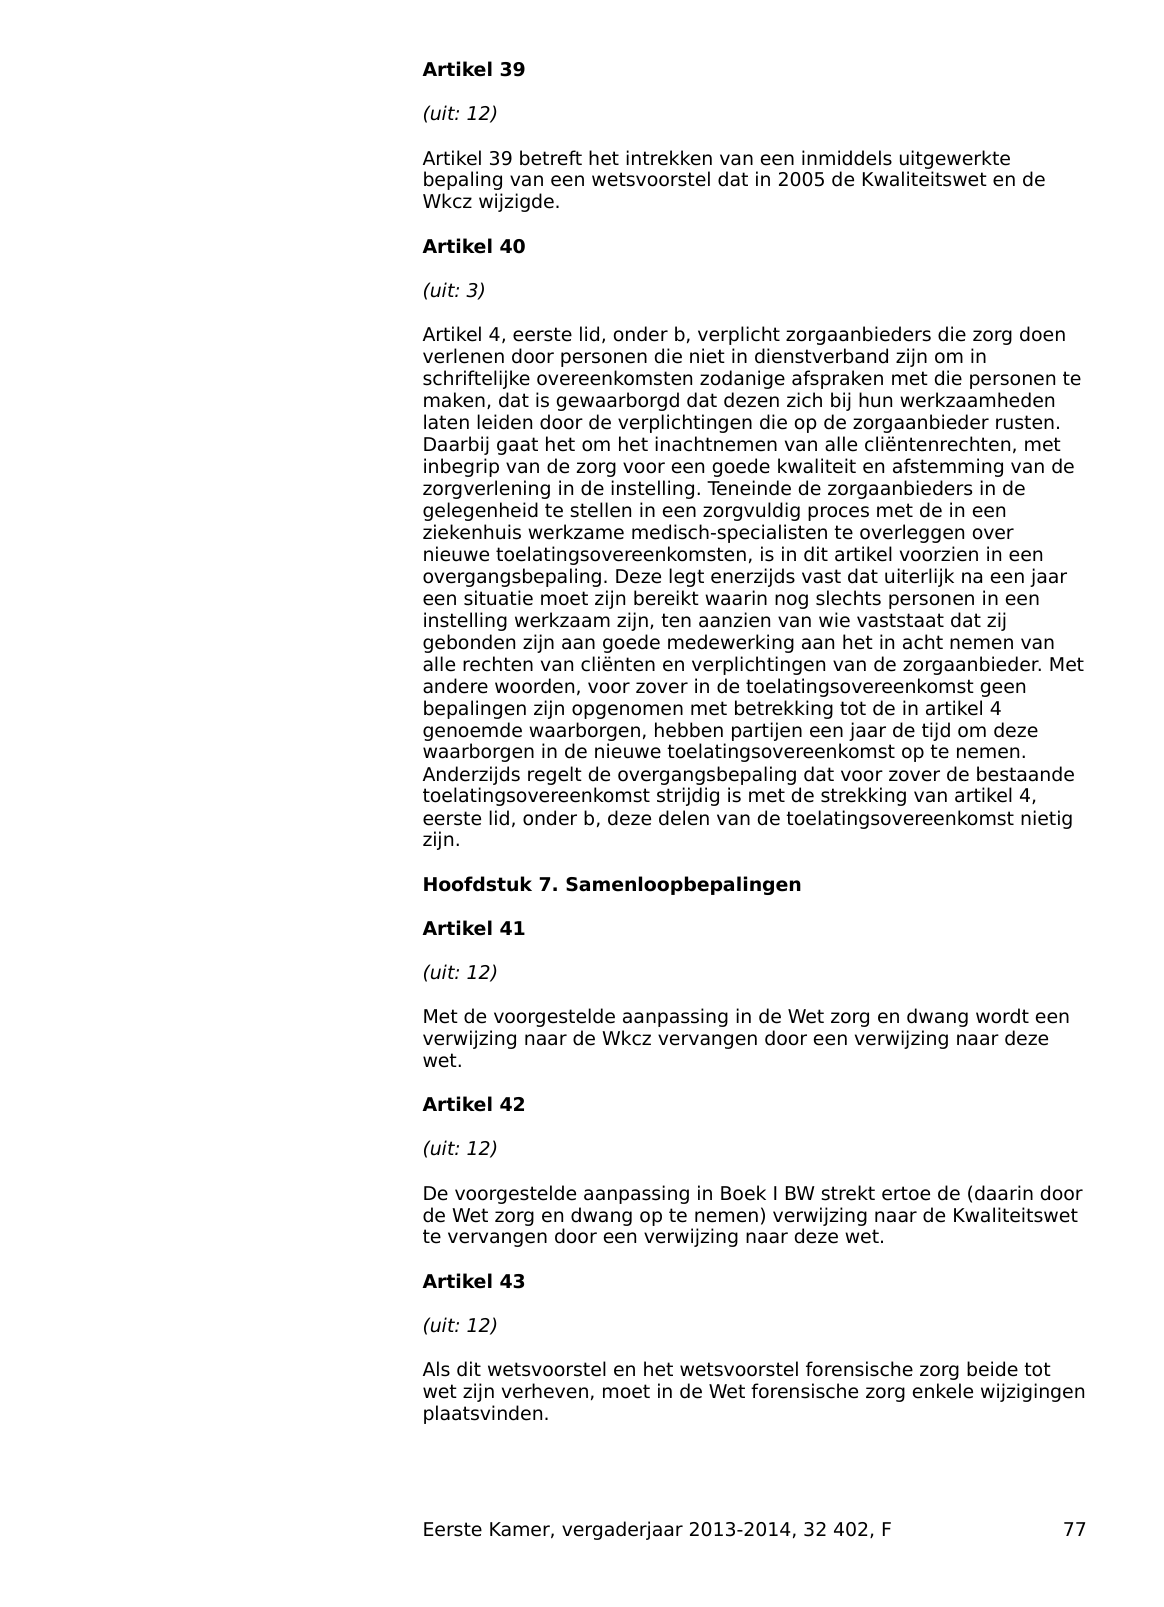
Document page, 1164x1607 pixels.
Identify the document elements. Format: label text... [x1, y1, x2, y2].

text De voorgestelde aanpassing in Boek I BW strekt ertoe de (daarin door de Wet zorg en dwang op te nemen) verwijzing naar de Kwaliteitswet te vervangen door een verwijzing naar deze wet. [422, 1182, 1087, 1248]
subtitle Artikel 43 [422, 1271, 1087, 1293]
subtitle Artikel 40 [422, 236, 1087, 257]
subtitle (uit: 12) [422, 1138, 1087, 1160]
subtitle Hoofdstuk 7. Samenloopbepalingen [422, 873, 1087, 896]
text Met de voorgestelde aanpassing in de Wet zorg en dwang wordt een verwijzing naar de Wkcz vervangen door een verwijzing naar deze wet. [422, 1006, 1087, 1072]
text Als dit wetsvoorstel en het wetsvoorstel forensische zorg beide tot wet zijn verheven, moet in de Wet forensische zorg enkele wijzigingen plaatsvinden. [422, 1359, 1087, 1425]
text Artikel 39 betreft het intrekken van een inmiddels uitgewerkte bepaling van een wetsvoorstel dat in 2005 de Kwaliteitswet en de Wkcz wijzigde. [422, 147, 1087, 213]
subtitle (uit: 12) [422, 103, 1087, 125]
subtitle (uit: 3) [422, 280, 1087, 302]
subtitle Artikel 42 [422, 1094, 1087, 1116]
text Artikel 4, eerste lid, onder b, verplicht zorgaanbieders die zorg doen verlenen door personen die niet in dienstverband zijn om in schriftelijke overeenkomsten zodanige afspraken met die personen te maken, dat is gewaarborgd dat dezen zich bij hun werkzaamheden laten leiden door de verplichtingen die op de zorgaanbieder rusten. Daarbij gaat het om het inachtnemen van alle cliëntenrechten, met inbegrip van de zorg voor een goede kwaliteit en afstemming van de zorgverlening in de instelling. Teneinde de zorgaanbieders in de gelegenheid te stellen in een zorgvuldig proces met de in een ziekenhuis werkzame medisch-specialisten te overleggen over nieuwe toelatingsovereenkomsten, is in dit artikel voorzien in een overgangsbepaling. Deze legt enerzijds vast dat uiterlijk na een jaar een situatie moet zijn bereikt waarin nog slechts personen in een instelling werkzaam zijn, ten aanzien van wie vaststaat dat zij gebonden zijn aan goede medewerking aan het in acht nemen van alle rechten van cliënten en verplichtingen van de zorgaanbieder. Met andere woorden, voor zover in de toelatingsovereenkomst geen bepalingen zijn opgenomen met betrekking tot de in artikel 4 genoemde waarborgen, hebben partijen een jaar de tijd om deze waarborgen in de nieuwe toelatingsovereenkomst op te nemen. Anderzijds regelt de overgangsbepaling dat voor zover de bestaande toelatingsovereenkomst strijdig is met de strekking van artikel 4, eerste lid, onder b, deze delen van de toelatingsovereenkomst nietig zijn. [422, 324, 1087, 851]
subtitle Artikel 39 [422, 59, 1087, 81]
subtitle Artikel 41 [422, 918, 1087, 940]
subtitle (uit: 12) [422, 962, 1087, 984]
subtitle (uit: 12) [422, 1315, 1087, 1337]
